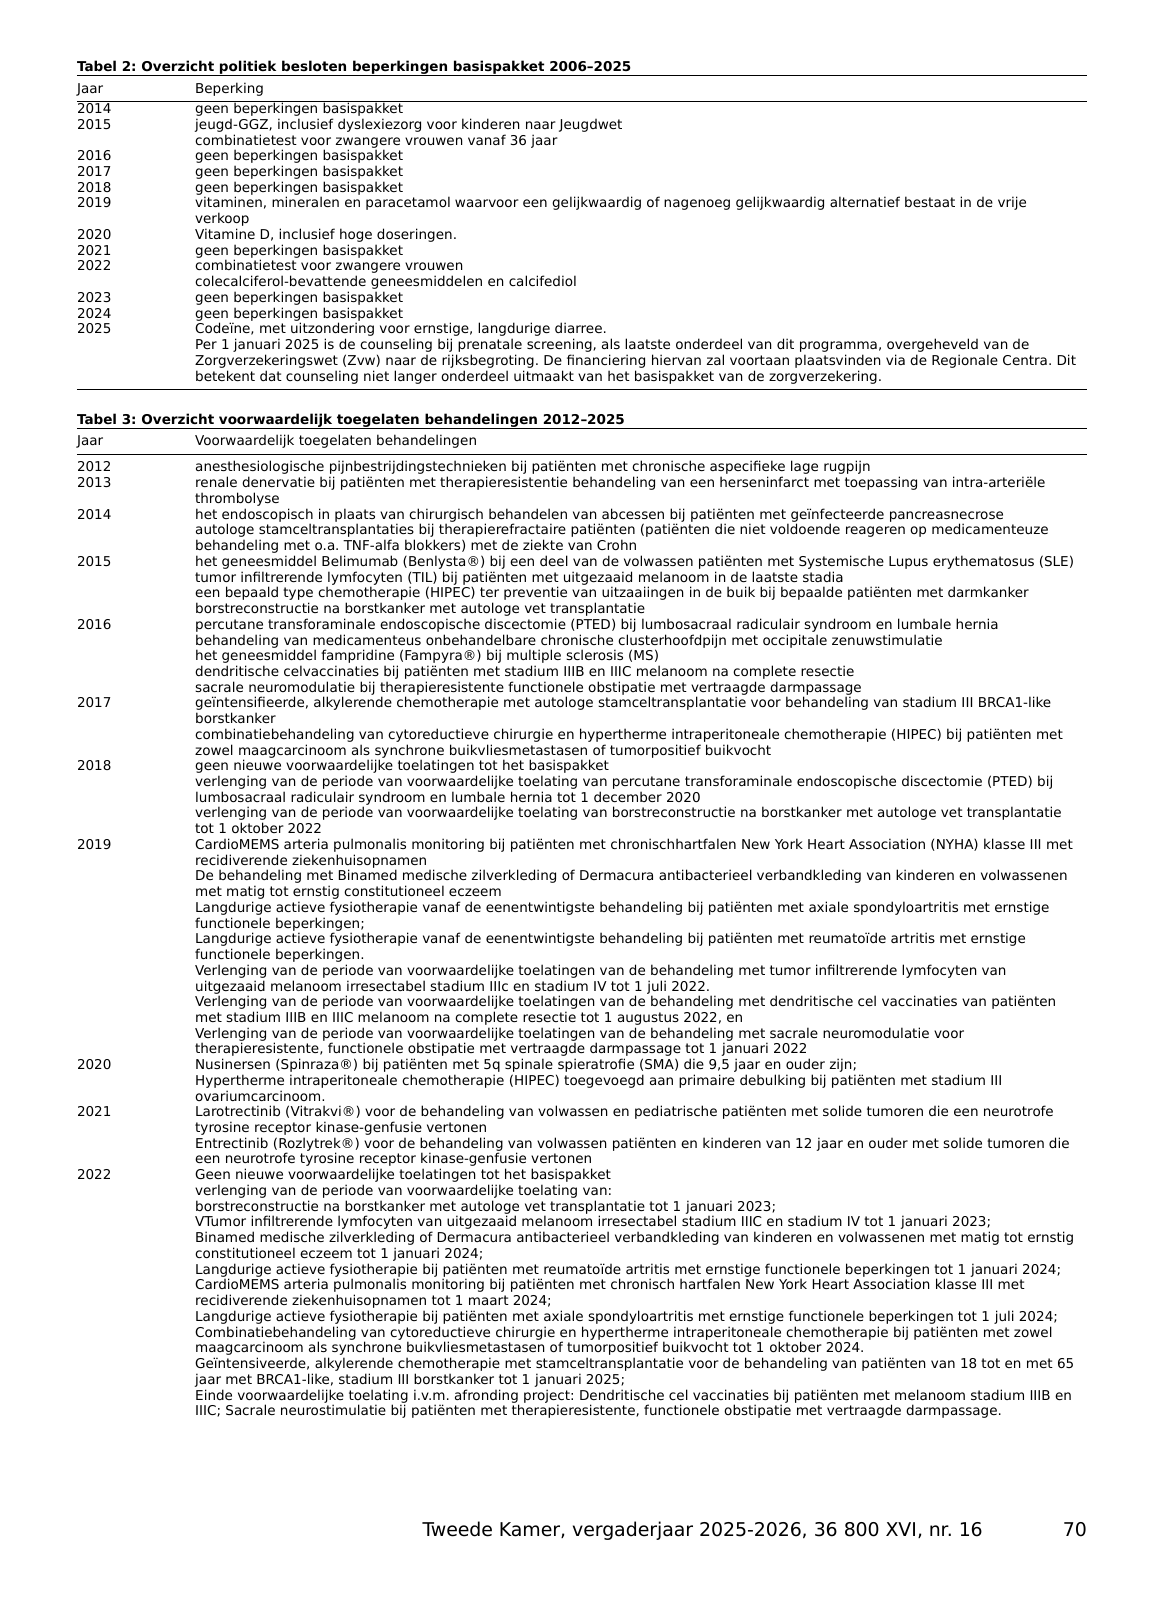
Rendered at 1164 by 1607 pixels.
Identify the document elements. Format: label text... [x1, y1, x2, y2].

table_cell Jaar [77, 429, 189, 453]
table_cell combinatietest voor zwangere vrouwen colecalciferol-bevattende geneesmiddelen en calcifediol [189, 258, 1087, 290]
table_cell 2012 [77, 455, 189, 475]
table_cell 2018 [77, 180, 189, 195]
table_cell Jaar [77, 76, 189, 101]
table_cell 2017 [77, 695, 189, 758]
table_cell 2021 [77, 243, 189, 258]
table_cell Nusinersen (Spinraza®) bij patiënten met 5q spinale spieratrofie (SMA) die 9,5 jaar en ouder zijn; Hypertherme intraperitoneale chemotherapie (HIPEC) toegevoegd aan primaire debulking bij patiënten met stadium III ovariumcarcinoom. [189, 1057, 1087, 1104]
table_cell percutane transforaminale endoscopische discectomie (PTED) bij lumbosacraal radiculair syndroom en lumbale hernia behandeling van medicamenteus onbehandelbare chronische clusterhoofdpijn met occipitale zenuwstimulatie het geneesmiddel fampridine (Fampyra®) bij multiple sclerosis (MS) dendritische celvaccinaties bij patiënten met stadium IIIB en IIIC melanoom na complete resectie sacrale neuromodulatie bij therapieresistente functionele obstipatie met vertraagde darmpassage [189, 617, 1087, 695]
table_cell 2015 [77, 554, 189, 617]
table_cell 2025 [77, 321, 189, 389]
table_cell 2014 [77, 506, 189, 554]
table_cell 2016 [77, 617, 189, 695]
table_cell 2014 [77, 102, 189, 117]
table_cell 2019 [77, 837, 189, 1057]
table_cell 2024 [77, 305, 189, 321]
table_cell geen beperkingen basispakket [189, 102, 1087, 117]
table_cell Larotrectinib (Vitrakvi®) voor de behandeling van volwassen en pediatrische patiënten met solide tumoren die een neurotrofe tyrosine receptor kinase-genfusie vertonen Entrectinib (Rozlytrek®) voor de behandeling van volwassen patiënten en kinderen van 12 jaar en ouder met solide tumoren die een neurotrofe tyrosine receptor kinase-genfusie vertonen [189, 1104, 1087, 1167]
table_cell geen beperkingen basispakket [189, 290, 1087, 305]
table_cell jeugd-GGZ, inclusief dyslexiezorg voor kinderen naar Jeugdwet combinatietest voor zwangere vrouwen vanaf 36 jaar [189, 117, 1087, 148]
table_cell 2019 [77, 195, 189, 227]
table_cell Beperking [189, 76, 1087, 101]
table_cell geen beperkingen basispakket [189, 243, 1087, 258]
table_cell CardioMEMS arteria pulmonalis monitoring bij patiënten met chronischhartfalen New York Heart Association (NYHA) klasse III met recidiverende ziekenhuisopnamen De behandeling met Binamed medische zilverkleding of Dermacura antibacterieel verbandkleding van kinderen en volwassenen met matig tot ernstig constitutioneel eczeem Langdurige actieve fysiotherapie vanaf de eenentwintigste behandeling bij patiënten met axiale spondyloartritis met ernstige functionele beperkingen; Langdurige actieve fysiotherapie vanaf de eenentwintigste behandeling bij patiënten met reumatoïde artritis met ernstige functionele beperkingen. Verlenging van de periode van voorwaardelijke toelatingen van de behandeling met tumor infiltrerende lymfocyten van uitgezaaid melanoom irresectabel stadium IIIc en stadium IV tot 1 juli 2022. Verlenging van de periode van voorwaardelijke toelatingen van de behandeling met dendritische cel vaccinaties van patiënten met stadium IIIB en IIIC melanoom na complete resectie tot 1 augustus 2022, en Verlenging van de periode van voorwaardelijke toelatingen van de behandeling met sacrale neuromodulatie voor therapieresistente, functionele obstipatie met vertraagde darmpassage tot 1 januari 2022 [189, 837, 1087, 1057]
table_cell 2013 [77, 475, 189, 506]
table_cell Codeïne, met uitzondering voor ernstige, langdurige diarree. Per 1 januari 2025 is de counseling bij prenatale screening, als laatste onderdeel van dit programma, overgeheveld van de Zorgverzekeringswet (Zvw) naar de rijksbegroting. De financiering hiervan zal voortaan plaatsvinden via de Regionale Centra. Dit betekent dat counseling niet langer onderdeel uitmaakt van het basispakket van de zorgverzekering. [189, 321, 1087, 389]
table_cell 2021 [77, 1104, 189, 1167]
table_cell 2023 [77, 290, 189, 305]
table_cell geen beperkingen basispakket [189, 164, 1087, 179]
table_cell het endoscopisch in plaats van chirurgisch behandelen van abcessen bij patiënten met geïnfecteerde pancreasnecrose autologe stamceltransplantaties bij therapierefractaire patiënten (patiënten die niet voldoende reageren op medicamenteuze behandeling met o.a. TNF-alfa blokkers) met de ziekte van Crohn [189, 506, 1087, 554]
table_cell 2017 [77, 164, 189, 179]
table_cell geen beperkingen basispakket [189, 180, 1087, 195]
table_cell geïntensifieerde, alkylerende chemotherapie met autologe stamceltransplantatie voor behandeling van stadium III BRCA1-like borstkanker combinatiebehandeling van cytoreductieve chirurgie en hypertherme intraperitoneale chemotherapie (HIPEC) bij patiënten met zowel maagcarcinoom als synchrone buikvliesmetastasen of tumorpositief buikvocht [189, 695, 1087, 758]
table_header Tabel 2: Overzicht politiek besloten beperkingen basispakket 2006–2025 [77, 59, 1087, 75]
table_cell Geen nieuwe voorwaardelijke toelatingen tot het basispakket verlenging van de periode van voorwaardelijke toelating van: borstreconstructie na borstkanker met autologe vet transplantatie tot 1 januari 2023; VTumor infiltrerende lymfocyten van uitgezaaid melanoom irresectabel stadium IIIC en stadium IV tot 1 januari 2023; Binamed medische zilverkleding of Dermacura antibacterieel verbandkleding van kinderen en volwassenen met matig tot ernstig constitutioneel eczeem tot 1 januari 2024; Langdurige actieve fysiotherapie bij patiënten met reumatoïde artritis met ernstige functionele beperkingen tot 1 januari 2024; CardioMEMS arteria pulmonalis monitoring bij patiënten met chronisch hartfalen New York Heart Association klasse III met recidiverende ziekenhuisopnamen tot 1 maart 2024; Langdurige actieve fysiotherapie bij patiënten met axiale spondyloartritis met ernstige functionele beperkingen tot 1 juli 2024; Combinatiebehandeling van cytoreductieve chirurgie en hypertherme intraperitoneale chemotherapie bij patiënten met zowel maagcarcinoom als synchrone buikvliesmetastasen of tumorpositief buikvocht tot 1 oktober 2024. Geïntensiveerde, alkylerende chemotherapie met stamceltransplantatie voor de behandeling van patiënten van 18 tot en met 65 jaar met BRCA1-like, stadium III borstkanker tot 1 januari 2025; Einde voorwaardelijke toelating i.v.m. afronding project: Dendritische cel vaccinaties bij patiënten met melanoom stadium IIIB en IIIC; Sacrale neurostimulatie bij patiënten met therapieresistente, functionele obstipatie met vertraagde darmpassage. [189, 1167, 1087, 1419]
table_cell Vitamine D, inclusief hoge doseringen. [189, 227, 1087, 242]
table_cell 2020 [77, 1057, 189, 1104]
table_cell vitaminen, mineralen en paracetamol waarvoor een gelijkwaardig of nagenoeg gelijkwaardig alternatief bestaat in de vrije verkoop [189, 195, 1087, 227]
table_cell 2016 [77, 148, 189, 164]
table_cell geen beperkingen basispakket [189, 305, 1087, 321]
table_cell 2015 [77, 117, 189, 148]
table_cell 2018 [77, 758, 189, 837]
table_cell 2022 [77, 258, 189, 290]
table_cell geen beperkingen basispakket [189, 148, 1087, 164]
table_cell 2022 [77, 1167, 189, 1419]
table_cell renale denervatie bij patiënten met therapieresistentie behandeling van een herseninfarct met toepassing van intra-arteriële thrombolyse [189, 475, 1087, 506]
table_cell anesthesiologische pijnbestrijdingstechnieken bij patiënten met chronische aspecifieke lage rugpijn [189, 455, 1087, 475]
table_cell geen nieuwe voorwaardelijke toelatingen tot het basispakket verlenging van de periode van voorwaardelijke toelating van percutane transforaminale endoscopische discectomie (PTED) bij lumbosacraal radiculair syndroom en lumbale hernia tot 1 december 2020 verlenging van de periode van voorwaardelijke toelating van borstreconstructie na borstkanker met autologe vet transplantatie tot 1 oktober 2022 [189, 758, 1087, 837]
table_header Tabel 3: Overzicht voorwaardelijk toegelaten behandelingen 2012–2025 [77, 412, 1087, 427]
table_cell het geneesmiddel Belimumab (Benlysta®) bij een deel van de volwassen patiënten met Systemische Lupus erythematosus (SLE) tumor infiltrerende lymfocyten (TIL) bij patiënten met uitgezaaid melanoom in de laatste stadia een bepaald type chemotherapie (HIPEC) ter preventie van uitzaaiingen in de buik bij bepaalde patiënten met darmkanker borstreconstructie na borstkanker met autologe vet transplantatie [189, 554, 1087, 617]
table_cell 2020 [77, 227, 189, 242]
table_cell Voorwaardelijk toegelaten behandelingen [189, 429, 1087, 453]
